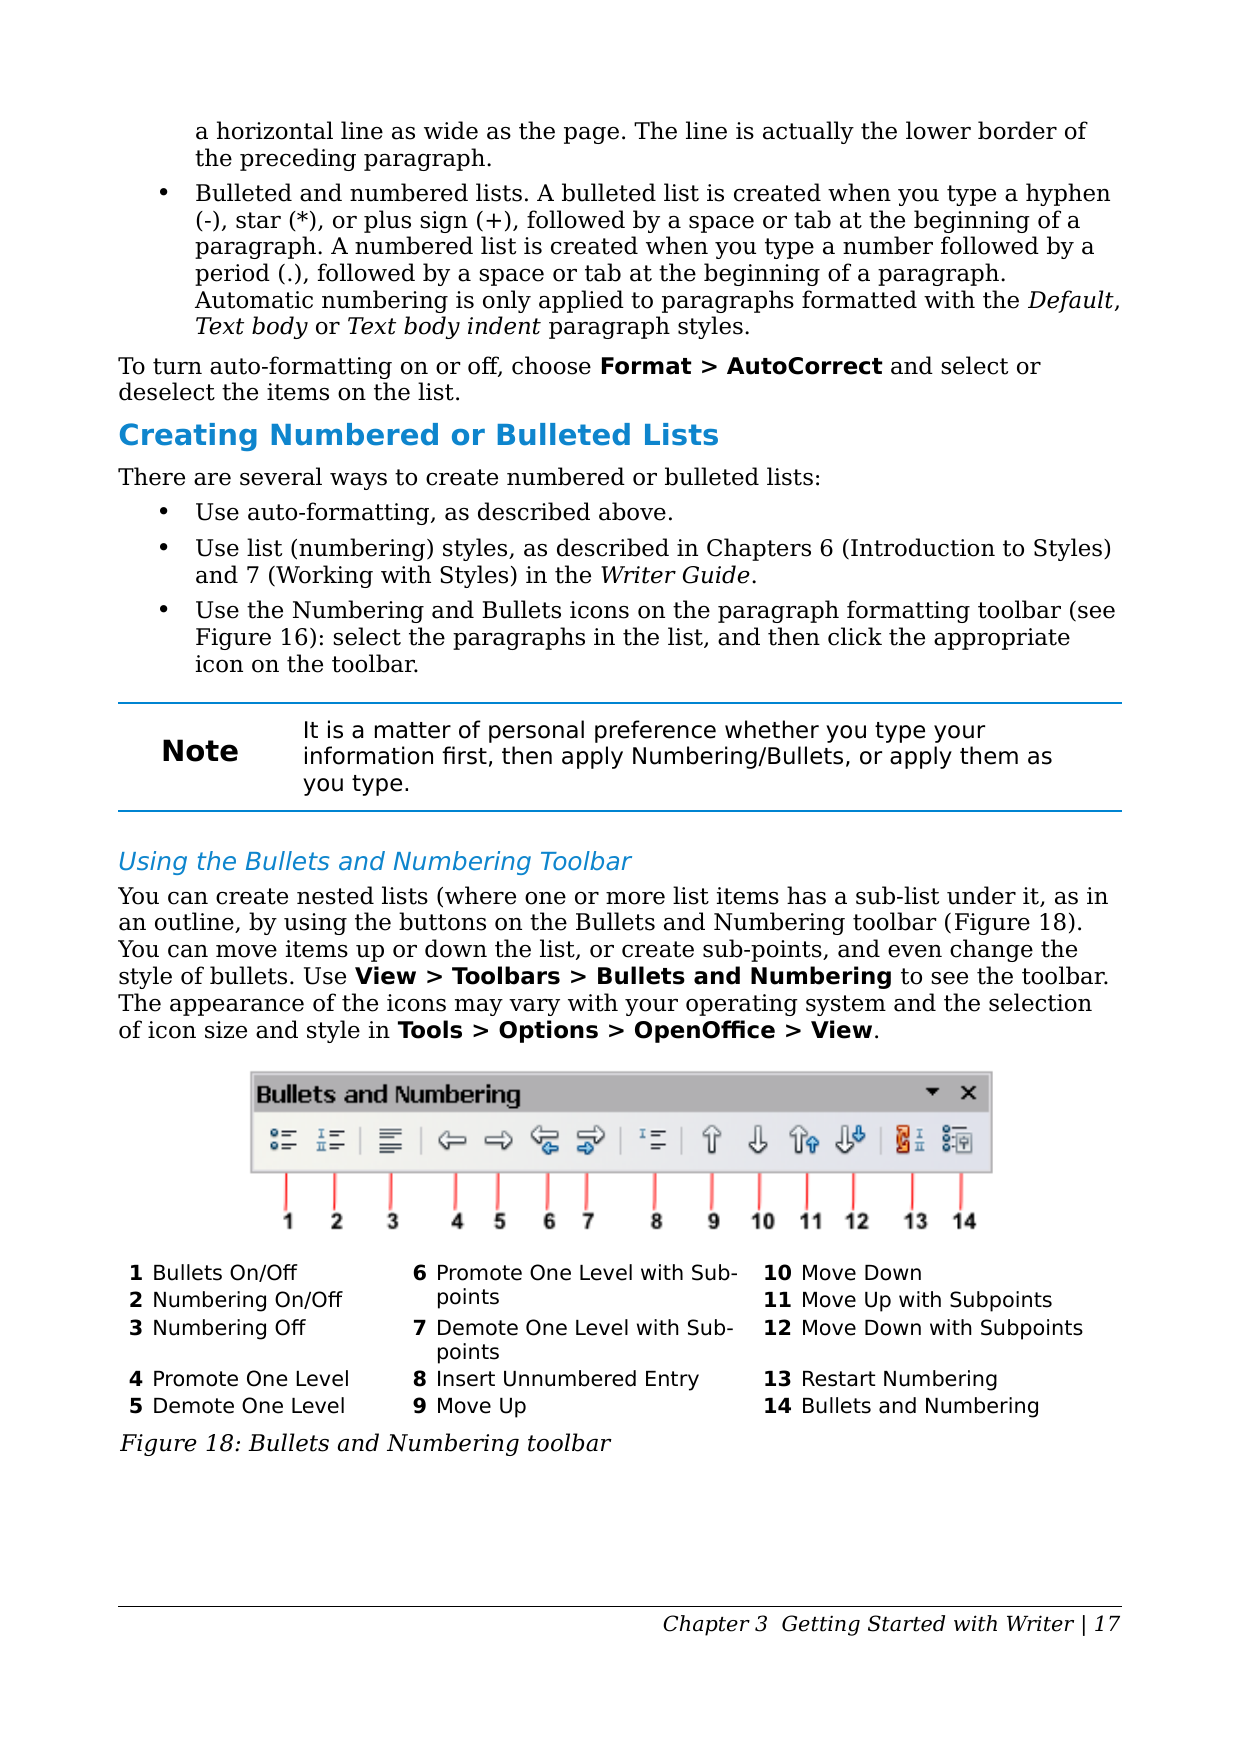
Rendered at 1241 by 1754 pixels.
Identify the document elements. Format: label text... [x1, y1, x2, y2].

table_cell Bullets and Numbering [795, 1391, 1120, 1419]
table_cell 3 [120, 1313, 146, 1364]
table_cell Numbering On/Off [146, 1285, 397, 1313]
table_cell Insert Unnumbered Entry [430, 1364, 752, 1391]
table_cell 9 [397, 1391, 430, 1419]
table_cell Promote One Level [146, 1364, 397, 1391]
table_cell Numbering Off [146, 1313, 397, 1364]
table_cell 12 [753, 1313, 795, 1364]
table_header Move Down [795, 1258, 1120, 1285]
text The appearance of the icons may vary with your operating system and the selection of icon size and style in Tools > Options > OpenOffice > View. [118, 990, 1122, 1043]
table_cell 7 [397, 1313, 430, 1364]
text You can create nested lists (where one or more list items has a sub-list under it, as in an outline, by using the buttons on the Bullets and Numbering toolbar (Figure 18). You can move items up or down the list, or create sub-points, and even change the style of bullets. Use View > Toolbars > Bullets and Numbering to see the toolbar. [118, 883, 1122, 990]
table_header 10 [753, 1258, 795, 1285]
list Use the Numbering and Bullets icons on the paragraph formatting toolbar (see Figure 16): select the paragraphs in the list, and then click the appropriate icon on the toolbar. [156, 595, 1122, 677]
table_header 1 [120, 1258, 146, 1285]
table_cell Demote One Level [146, 1391, 397, 1419]
list Bulleted and numbered lists. A bulleted list is created when you type a hyphen (-), star (*), or plus sign (+), followed by a space or tab at the beginning of a paragraph. A numbered list is created when you type a number followed by a period (.), followed by a space or tab at the beginning of a paragraph. Automatic numbering is only applied to paragraphs formatted with the Default, Text body or Text body indent paragraph styles. [156, 178, 1122, 340]
table_cell Move Up with Subpoints [795, 1285, 1120, 1313]
table_cell 4 [120, 1364, 146, 1391]
table_cell 5 [120, 1391, 146, 1419]
table_cell Restart Numbering [795, 1364, 1120, 1391]
table_header Note [118, 704, 281, 810]
table_cell 13 [753, 1364, 795, 1391]
table_header Bullets On/Off [146, 1258, 397, 1285]
list a horizontal line as wide as the page. The line is actually the lower border of the preceding paragraph. [156, 118, 1122, 171]
table_cell Move Up [430, 1391, 752, 1419]
subtitle Using the Bullets and Numbering Toolbar [118, 847, 1122, 876]
picture [247, 1068, 993, 1246]
list Use list (numbering) styles, as described in Chapters 6 (Introduction to Styles) and 7 (Working with Styles) in the Writer Guide. [156, 533, 1122, 589]
table_cell 2 [120, 1285, 146, 1313]
table_cell Move Down with Subpoints [795, 1313, 1120, 1364]
text Figure 18: Bullets and Numbering toolbar [120, 1431, 1120, 1457]
list There are several ways to create numbered or bulleted lists: [118, 464, 1122, 491]
table_cell 14 [753, 1391, 795, 1419]
table_cell Demote One Level with Sub-points [430, 1313, 752, 1364]
table_header Promote One Level with Sub-points [430, 1258, 752, 1313]
table_header It is a matter of personal preference whether you type your information first, then apply Numbering/Bullets, or apply them as you type. [281, 704, 1122, 810]
table_cell 11 [753, 1285, 795, 1313]
table_header 6 [397, 1258, 430, 1313]
table_cell 8 [397, 1364, 430, 1391]
text To turn auto-formatting on or off, choose Format > AutoCorrect and select or deselect the items on the list. [118, 353, 1122, 406]
list Use auto-formatting, as described above. [156, 497, 1122, 527]
subtitle Creating Numbered or Bulleted Lists [118, 418, 1122, 452]
